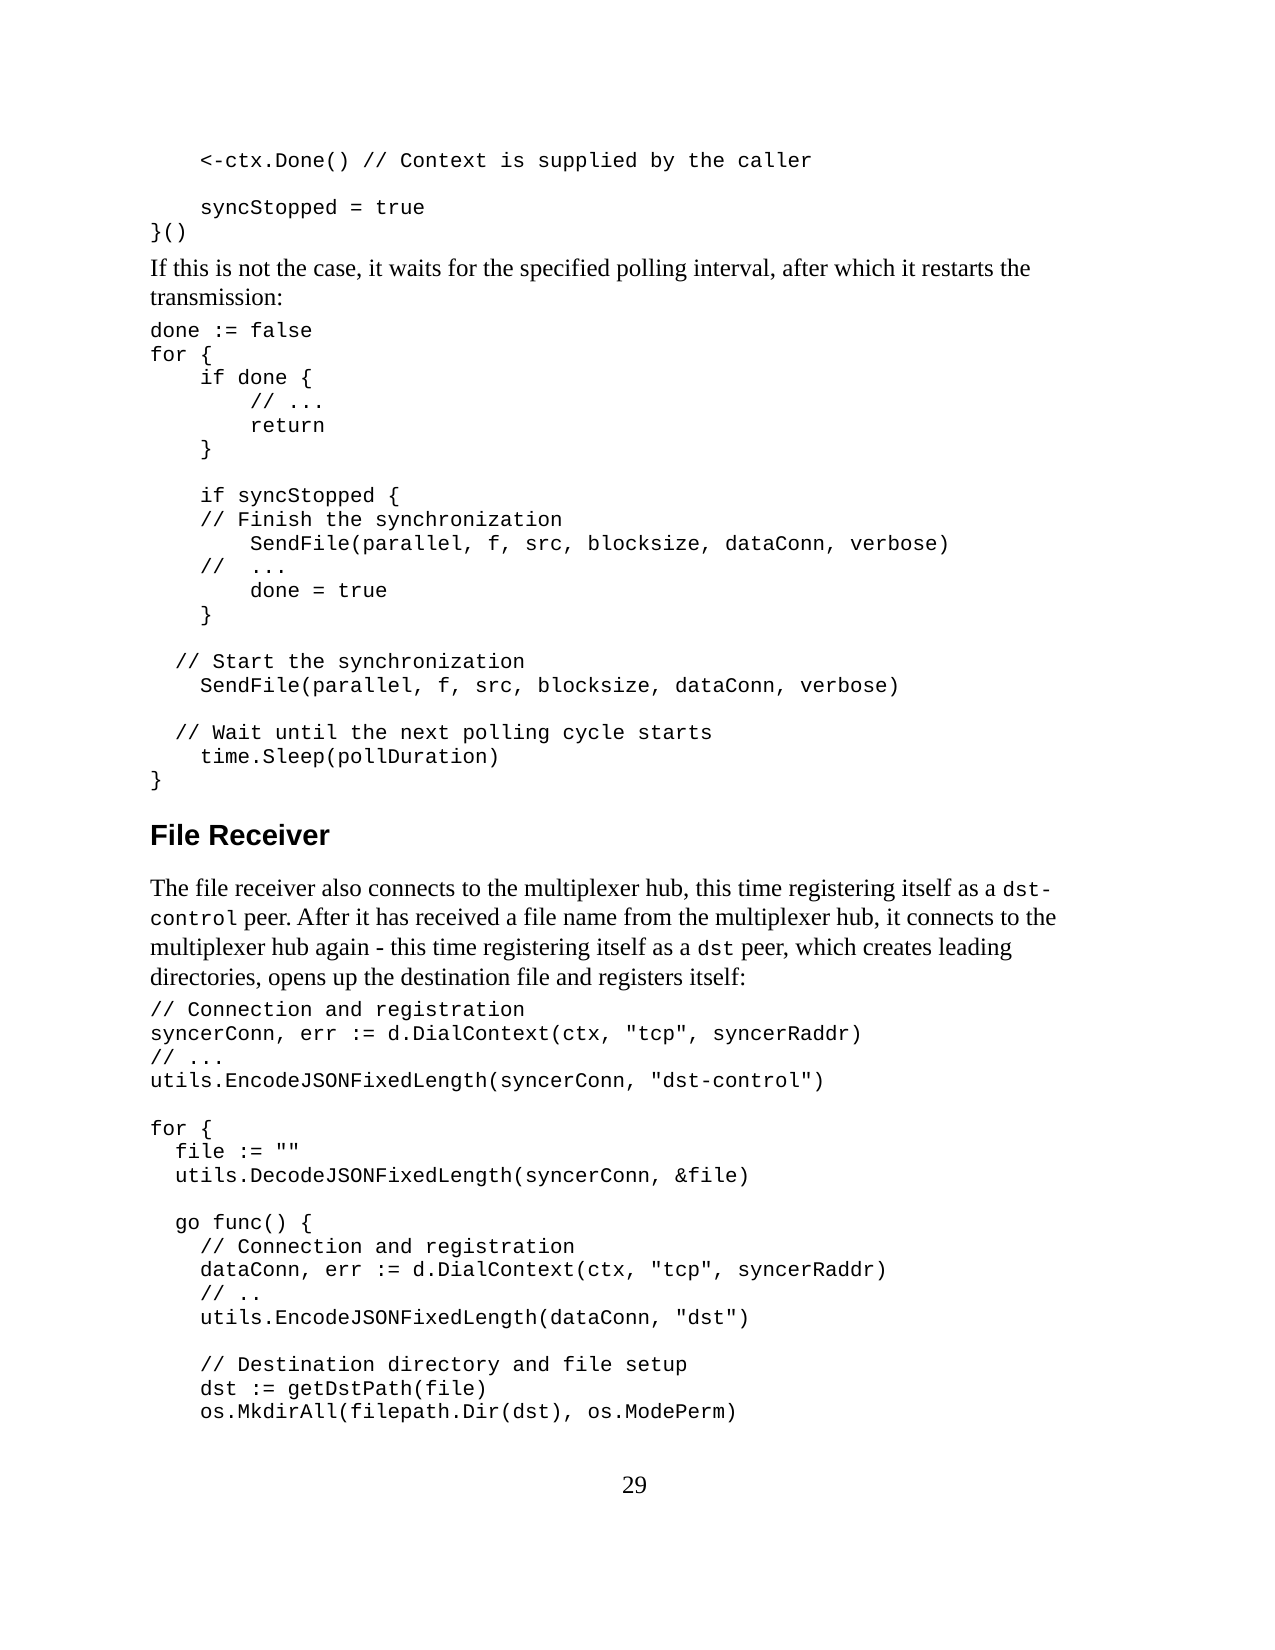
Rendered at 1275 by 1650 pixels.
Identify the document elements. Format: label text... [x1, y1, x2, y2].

text // Finish the synchronization [150, 509, 1125, 533]
text // Connection and registration [150, 1236, 1125, 1259]
text // .. [150, 1283, 1125, 1307]
text // Connection and registration [150, 999, 1125, 1023]
text go func() { [150, 1212, 1125, 1236]
text for { [150, 344, 1125, 367]
text // Start the synchronization [150, 651, 1125, 675]
text syncStopped = true [150, 197, 1125, 221]
subtitle File Receiver [150, 818, 1125, 851]
text utils.EncodeJSONFixedLength(dataConn, "dst") [150, 1307, 1125, 1330]
text time.Sleep(pollDuration) [150, 746, 1125, 769]
text // ... [150, 391, 1125, 414]
text } [150, 769, 1125, 793]
text if syncStopped { [150, 486, 1125, 509]
text } [150, 604, 1125, 627]
text // Wait until the next polling cycle starts [150, 722, 1125, 746]
text } [150, 438, 1125, 462]
text utils.DecodeJSONFixedLength(syncerConn, &file) [150, 1165, 1125, 1188]
text done = true [150, 580, 1125, 604]
text // ... [150, 556, 1125, 580]
text utils.EncodeJSONFixedLength(syncerConn, "dst-control") [150, 1070, 1125, 1094]
text // ... [150, 1047, 1125, 1070]
text }() [150, 221, 1125, 244]
text if done { [150, 367, 1125, 391]
text dst := getDstPath(file) [150, 1378, 1125, 1401]
text file := "" [150, 1141, 1125, 1165]
text SendFile(parallel, f, src, blocksize, dataConn, verbose) [150, 675, 1125, 698]
text done := false [150, 320, 1125, 344]
text The file receiver also connects to the multiplexer hub, this time registering itself as a dst-control peer. After it has received a file name from the multiplexer hub, it connects to the multiplexer hub again - this time registering itself as a dst peer, which creates leading directories, opens up the destination file and registers itself: [150, 873, 1125, 990]
text If this is not the case, it waits for the specified polling interval, after which it restarts the transmission: [150, 253, 1125, 311]
text return [150, 414, 1125, 438]
text dataConn, err := d.DialContext(ctx, "tcp", syncerRaddr) [150, 1259, 1125, 1283]
text for { [150, 1118, 1125, 1141]
text <-ctx.Done() // Context is supplied by the caller [150, 150, 1125, 174]
text syncerConn, err := d.DialContext(ctx, "tcp", syncerRaddr) [150, 1023, 1125, 1047]
text os.MkdirAll(filepath.Dir(dst), os.ModePerm) [150, 1401, 1125, 1425]
text // Destination directory and file setup [150, 1354, 1125, 1378]
text SendFile(parallel, f, src, blocksize, dataConn, verbose) [150, 533, 1125, 556]
